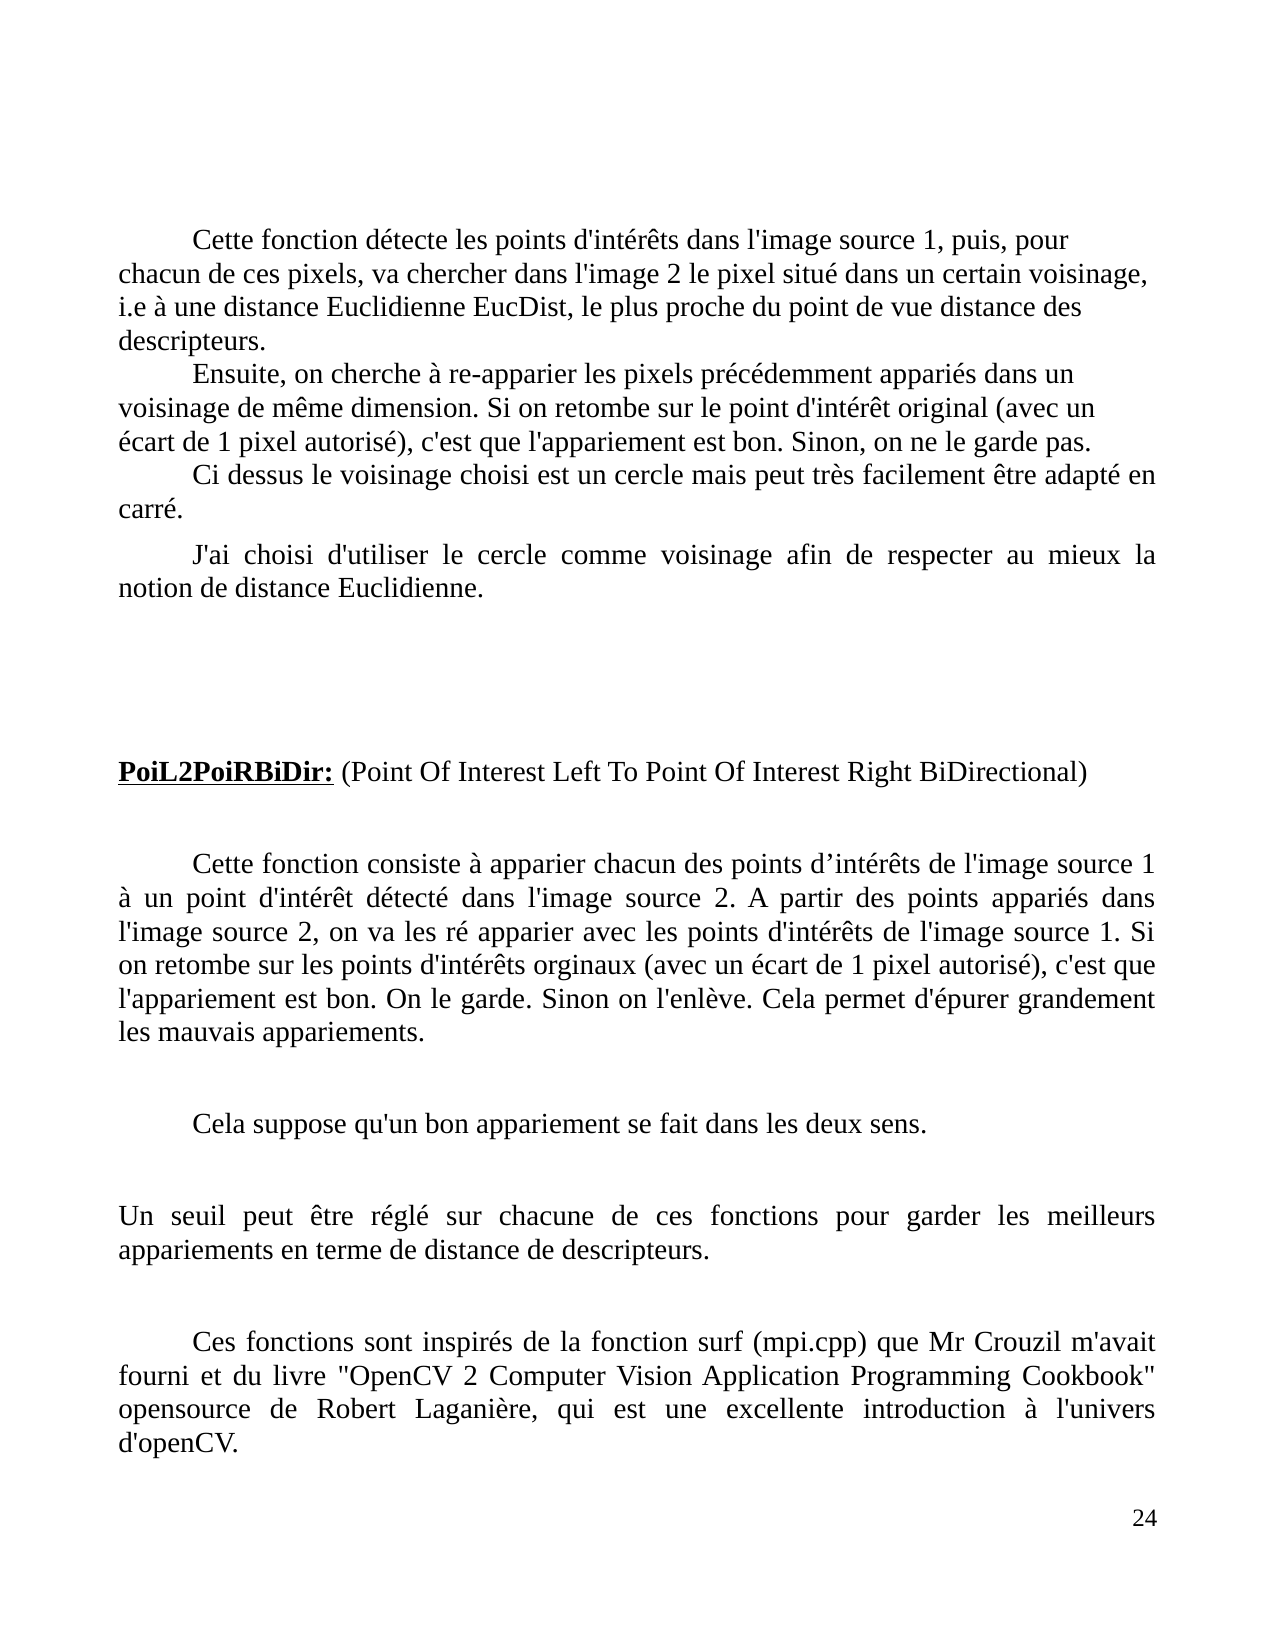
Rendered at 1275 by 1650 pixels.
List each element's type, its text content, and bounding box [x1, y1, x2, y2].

text J'ai choisi d'utiliser le cercle comme voisinage afin de respecter au mieux la notion de distance Euclidienne. [118, 537, 1157, 604]
text Ces fonctions sont inspirés de la fonction surf (mpi.cpp) que Mr Crouzil m'avait fourni et du livre "OpenCV 2 Computer Vision Application Programming Cookbook" opensource de Robert Laganière, qui est une excellente introduction à l'univers d'openCV. [118, 1324, 1157, 1458]
text Cette fonction détecte les points d'intérêts dans l'image source 1, puis, pour chacun de ces pixels, va chercher dans l'image 2 le pixel situé dans un certain voisinage, i.e à une distance Euclidienne EucDist, le plus proche du point de vue distance des descripteurs. [118, 222, 1157, 357]
text Ensuite, on cherche à re-apparier les pixels précédemment appariés dans un voisinage de même dimension. Si on retombe sur le point d'intérêt original (avec un écart de 1 pixel autorisé), c'est que l'appariement est bon. Sinon, on ne le garde pas. [118, 357, 1157, 457]
text Cette fonction consiste à apparier chacun des points d’intérêts de l'image source 1 à un point d'intérêt détecté dans l'image source 2. A partir des points appariés dans l'image source 2, on va les ré apparier avec les points d'intérêts de l'image source 1. Si on retombe sur les points d'intérêts orginaux (avec un écart de 1 pixel autorisé), c'est que l'appariement est bon. On le garde. Sinon on l'enlève. Cela permet d'épurer grandement les mauvais appariements. [118, 847, 1157, 1048]
text Cela suppose qu'un bon appariement se fait dans les deux sens. [118, 1106, 1157, 1140]
text Ci dessus le voisinage choisi est un cercle mais peut très facilement être adapté en carré. [118, 457, 1157, 524]
text PoiL2PoiRBiDir: (Point Of Interest Left To Point Of Interest Right BiDirectional) [118, 754, 1157, 788]
text Un seuil peut être réglé sur chacune de ces fonctions pour garder les meilleurs appariements en terme de distance de descripteurs. [118, 1198, 1157, 1266]
